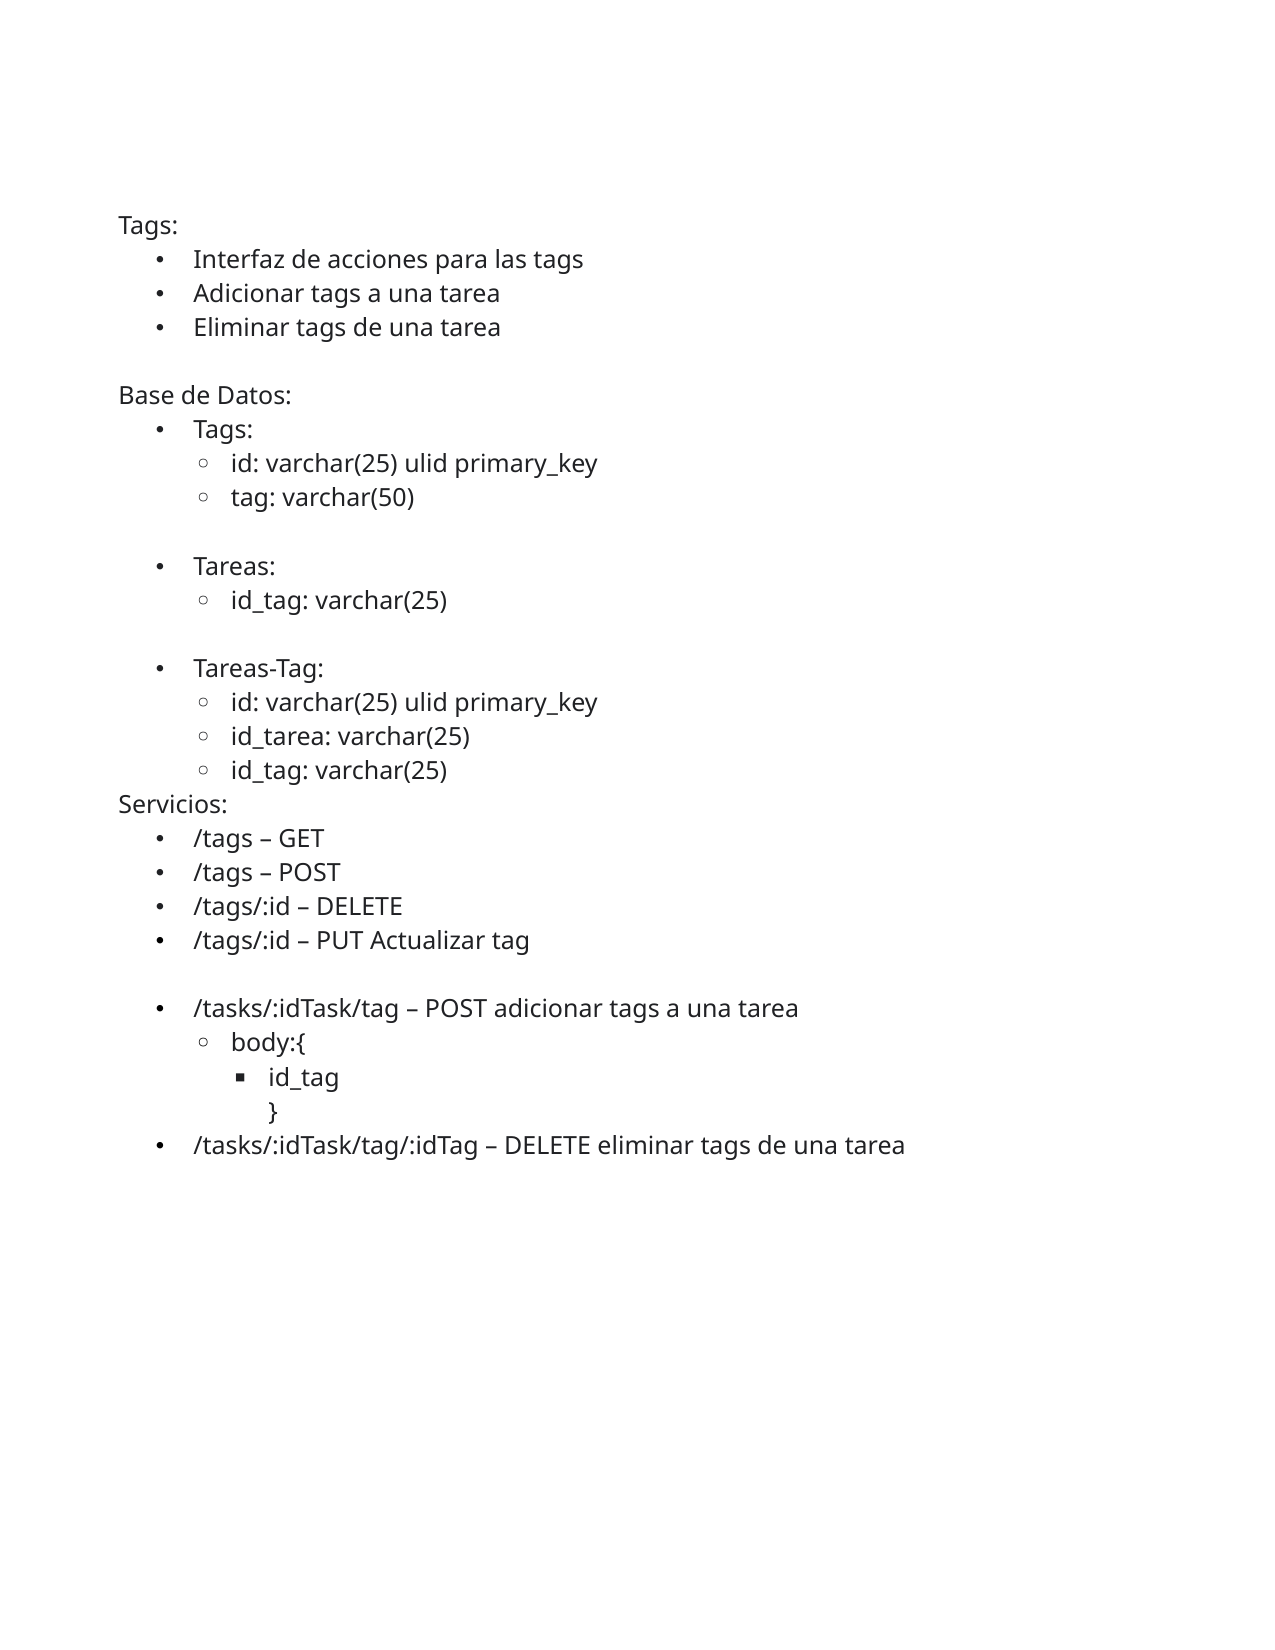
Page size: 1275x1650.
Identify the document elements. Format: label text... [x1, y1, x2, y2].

list Adicionar tags a una tarea [156, 276, 1157, 310]
list Tags: [156, 412, 1157, 446]
list Tareas-Tag: [156, 650, 1157, 684]
list id_tarea: varchar(25) [193, 718, 1157, 753]
list /tags – GET [156, 821, 1157, 855]
list Eliminar tags de una tarea [156, 310, 1157, 344]
list /tags – POST [156, 855, 1157, 889]
list id: varchar(25) ulid primary_key [193, 684, 1157, 718]
text Base de Datos: [118, 378, 1157, 412]
list id_tag [231, 1059, 1157, 1093]
text Tags: [118, 208, 1157, 242]
list /tags/:id – DELETE [156, 889, 1157, 923]
list /tags/:id – PUT Actualizar tag [156, 923, 1157, 957]
list id_tag: varchar(25) [193, 753, 1157, 787]
list /tasks/:idTask/tag/:idTag – DELETE eliminar tags de una tarea [156, 1127, 1157, 1161]
list id_tag: varchar(25) [193, 582, 1157, 616]
list body:{ [193, 1025, 1157, 1059]
list tag: varchar(50) [193, 480, 1157, 514]
list Tareas: [156, 548, 1157, 582]
list } [231, 1093, 1157, 1127]
list id: varchar(25) ulid primary_key [193, 446, 1157, 480]
list /tasks/:idTask/tag – POST adicionar tags a una tarea [156, 991, 1157, 1025]
list Interfaz de acciones para las tags [156, 242, 1157, 276]
text Servicios: [118, 787, 1157, 821]
